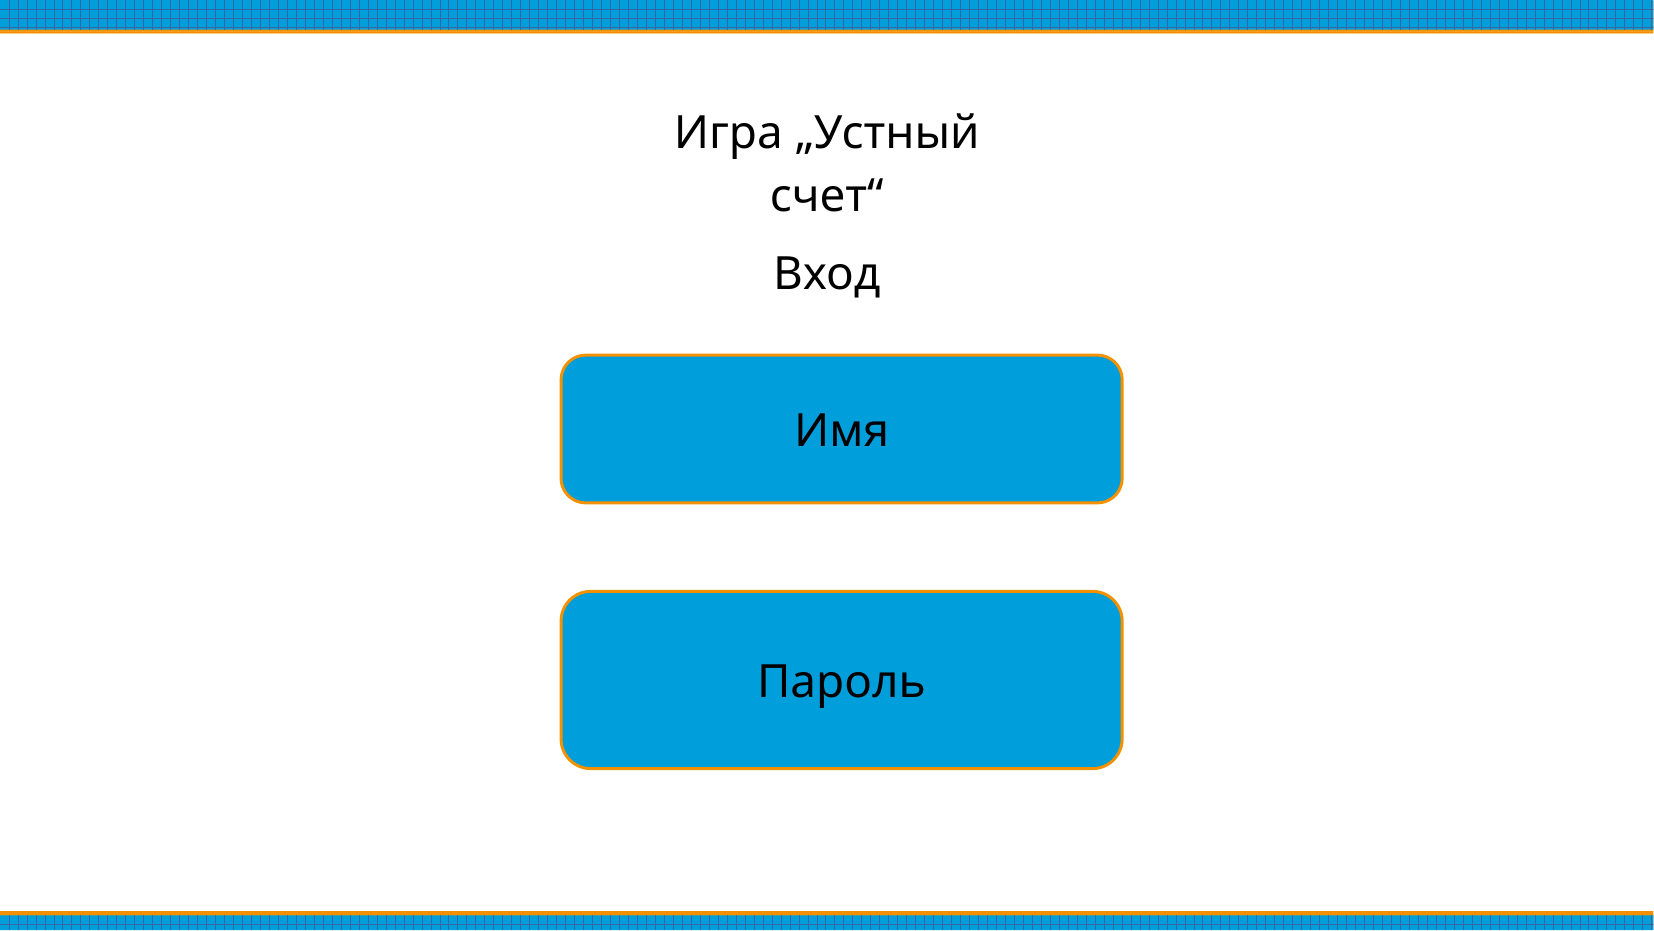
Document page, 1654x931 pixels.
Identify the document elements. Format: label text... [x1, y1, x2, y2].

text_box Имя [561, 355, 1123, 503]
text_box Вход [620, 237, 1034, 307]
text_box Пароль [561, 591, 1123, 769]
text_box Игра „Устный счет“ [620, 127, 1034, 198]
